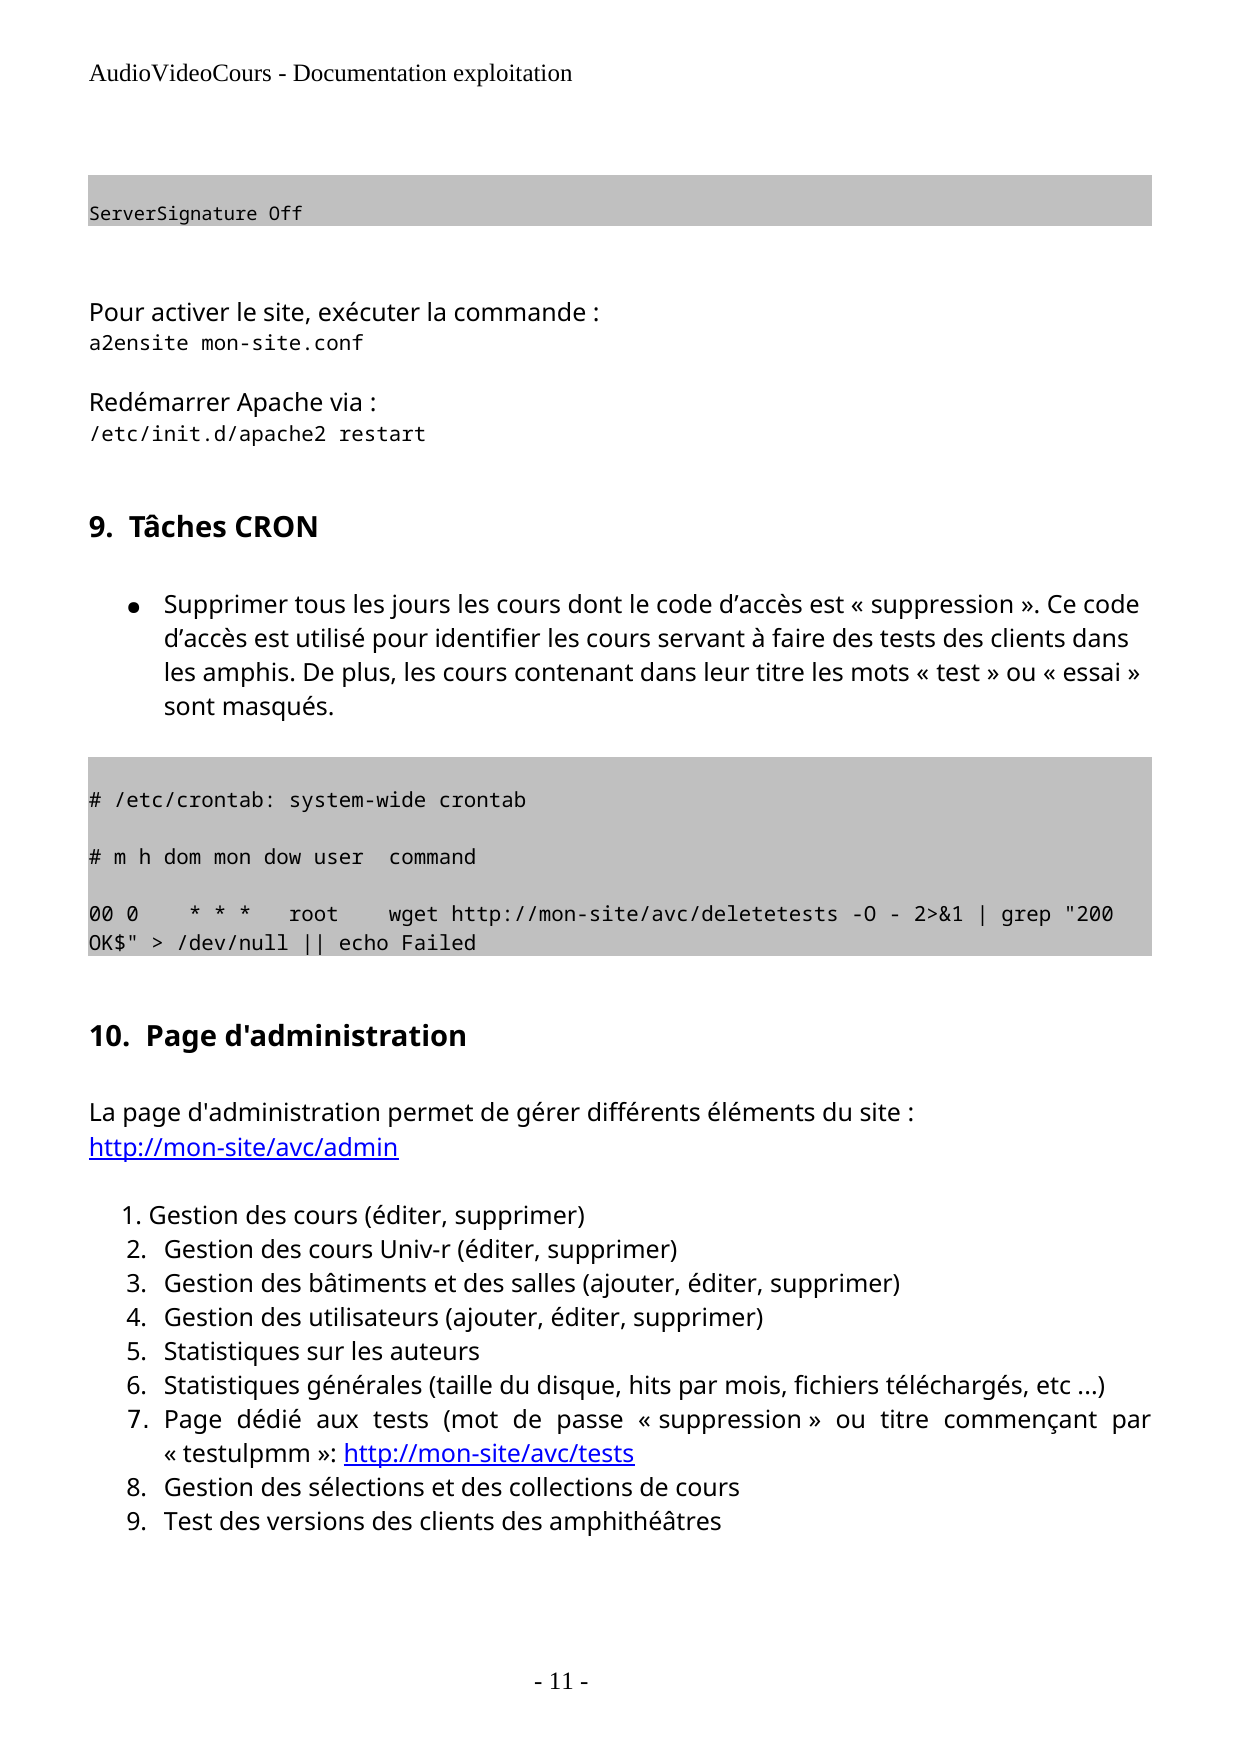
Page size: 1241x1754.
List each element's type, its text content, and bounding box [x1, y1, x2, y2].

text # m h dom mon dow user command [88, 842, 1152, 871]
list Gestion des utilisateurs (ajouter, éditer, supprimer) [126, 1299, 1152, 1333]
text La page d'administration permet de gérer différents éléments du site : [88, 1095, 1152, 1129]
list Page dédié aux tests (mot de passe « suppression » ou titre commençant par « testulpmm »: http://mon-site/avc/tests [126, 1402, 1152, 1470]
text # /etc/crontab: system-wide crontab [88, 757, 1152, 814]
text Pour activer le site, exécuter la commande : [88, 294, 1152, 328]
list Statistiques sur les auteurs [126, 1333, 1152, 1368]
text 1. Gestion des cours (éditer, supprimer) [88, 1197, 1152, 1231]
list Gestion des sélections et des collections de cours [126, 1470, 1152, 1504]
text Redémarrer Apache via : [88, 385, 1152, 419]
text a2ensite mon-site.conf [88, 328, 1152, 357]
list Gestion des bâtiments et des salles (ajouter, éditer, supprimer) [126, 1265, 1152, 1299]
text http://mon-site/avc/admin [88, 1129, 1152, 1163]
text /etc/init.d/apache2 restart [88, 419, 1152, 448]
list Supprimer tous les jours les cours dont le code d’accès est « suppression ». Ce code d’accès est utilisé pour identifier les cours servant à faire des tests des clients dans les amphis. De plus, les cours contenant dans leur titre les mots « test » ou « essai » sont masqués. [126, 587, 1152, 757]
list Statistiques générales (taille du disque, hits par mois, fichiers téléchargés, etc ...) [126, 1368, 1152, 1402]
text ServerSignature Off [88, 175, 1152, 226]
text 00 0 * * * root wget http://mon-site/avc/deletetests -O - 2>&1 | grep "200 OK$" > /dev/null || echo Failed [88, 899, 1152, 956]
list Test des versions des clients des amphithéâtres [126, 1504, 1152, 1538]
subtitle 10. Page d'administration [88, 1015, 1152, 1055]
subtitle 9. Tâches CRON [88, 507, 1152, 546]
list Gestion des cours Univ-r (éditer, supprimer) [126, 1231, 1152, 1265]
